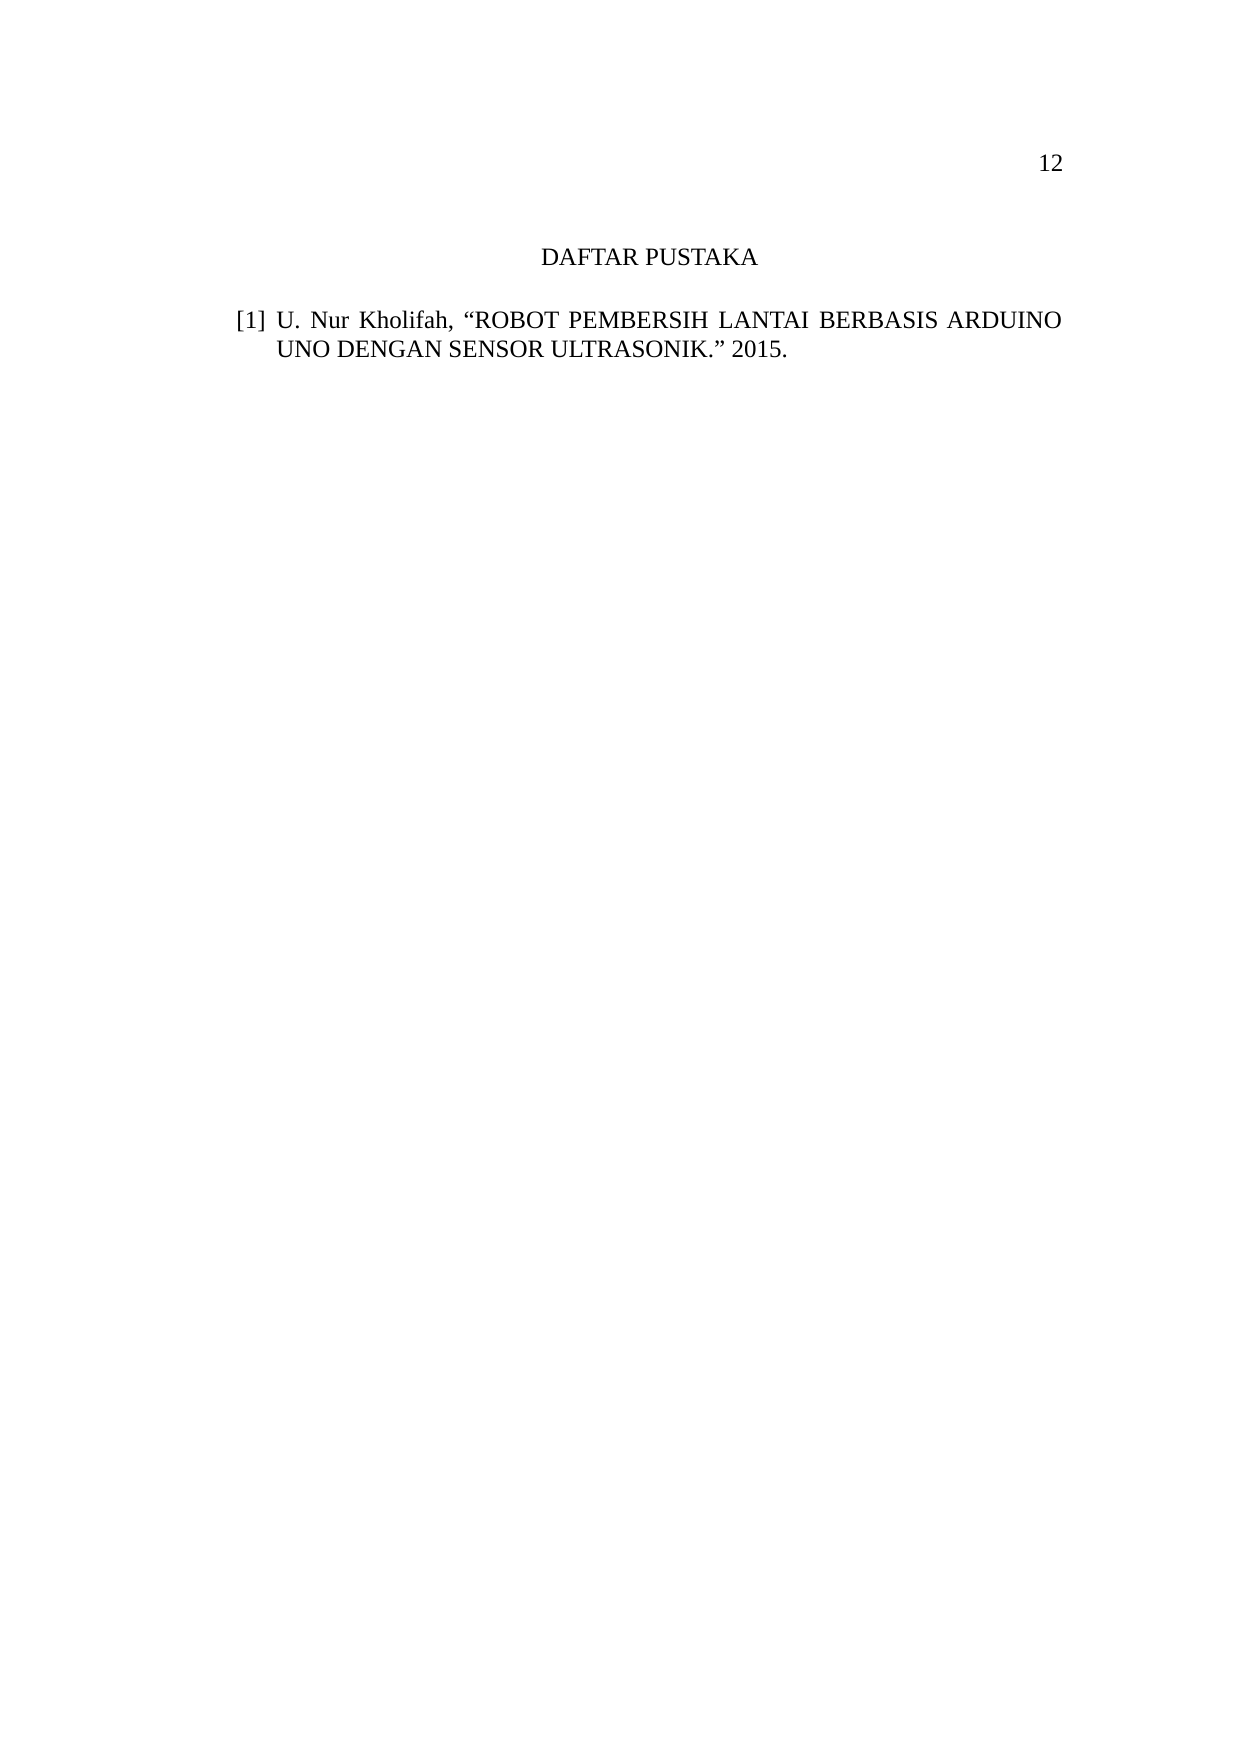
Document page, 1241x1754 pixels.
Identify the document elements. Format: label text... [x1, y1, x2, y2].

text [1] U. Nur Kholifah, “ROBOT PEMBERSIH LANTAI BERBASIS ARDUINO UNO DENGAN SENSOR ULTRASONIK.” 2015. [236, 306, 1063, 363]
text DAFTAR PUSTAKA [236, 242, 1063, 271]
